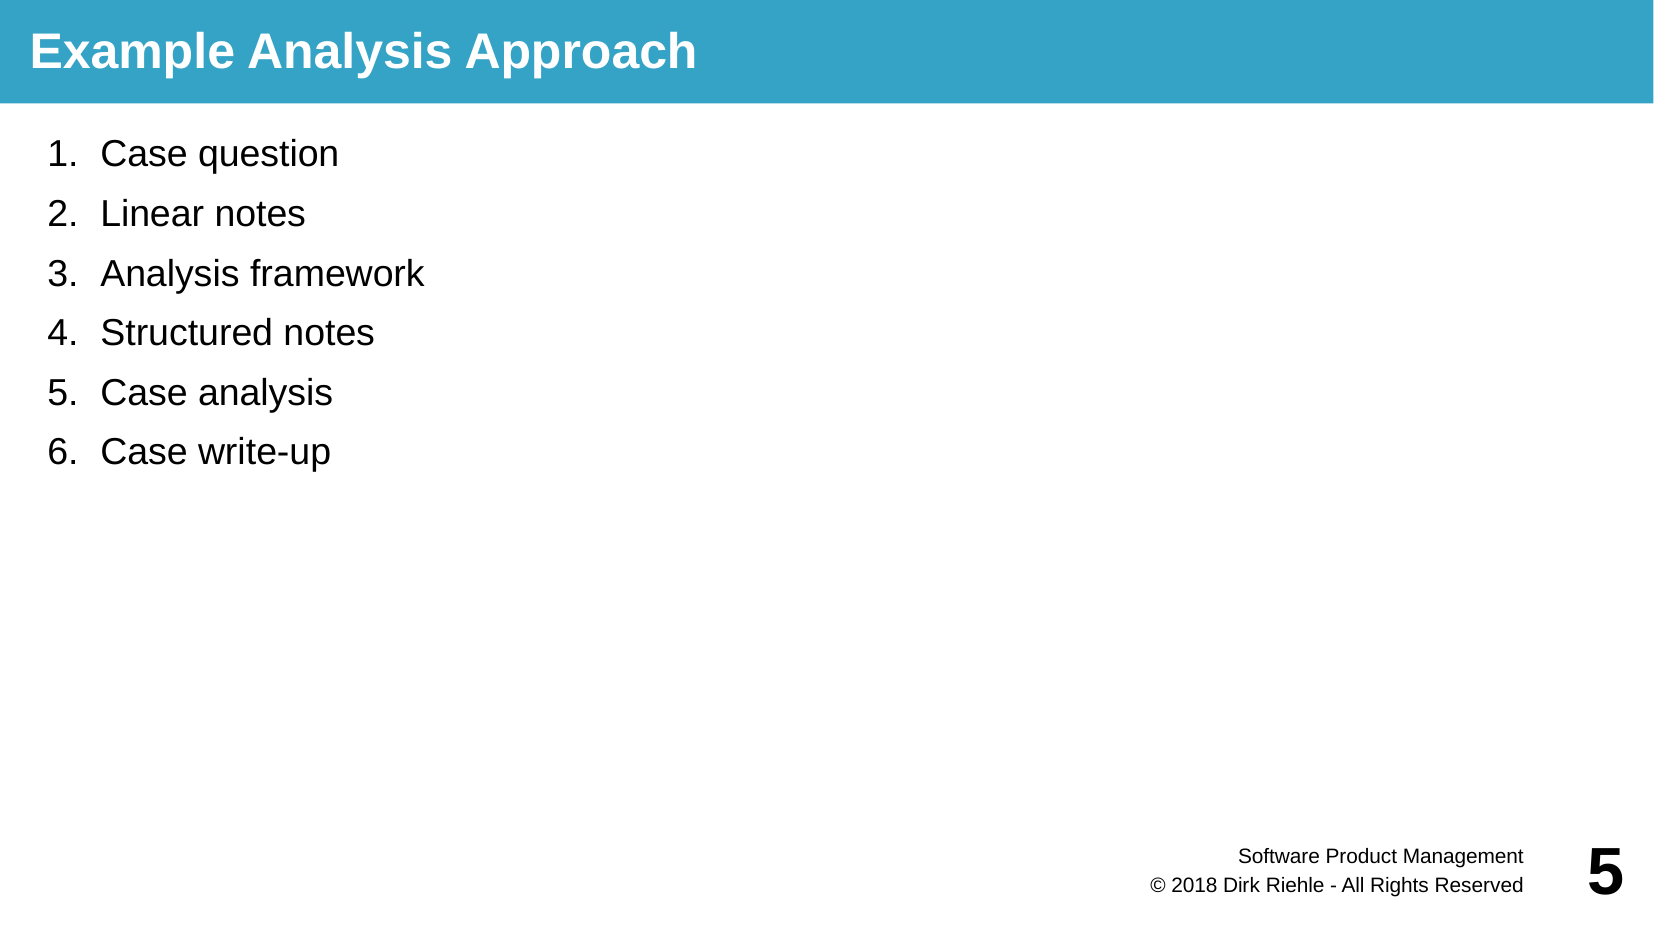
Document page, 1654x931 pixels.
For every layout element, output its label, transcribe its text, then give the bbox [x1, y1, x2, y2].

list Case question Linear notes Analysis framework Structured notes Case analysis Case write-up [29, 132, 1625, 813]
title Example Analysis Approach [0, 0, 1654, 104]
